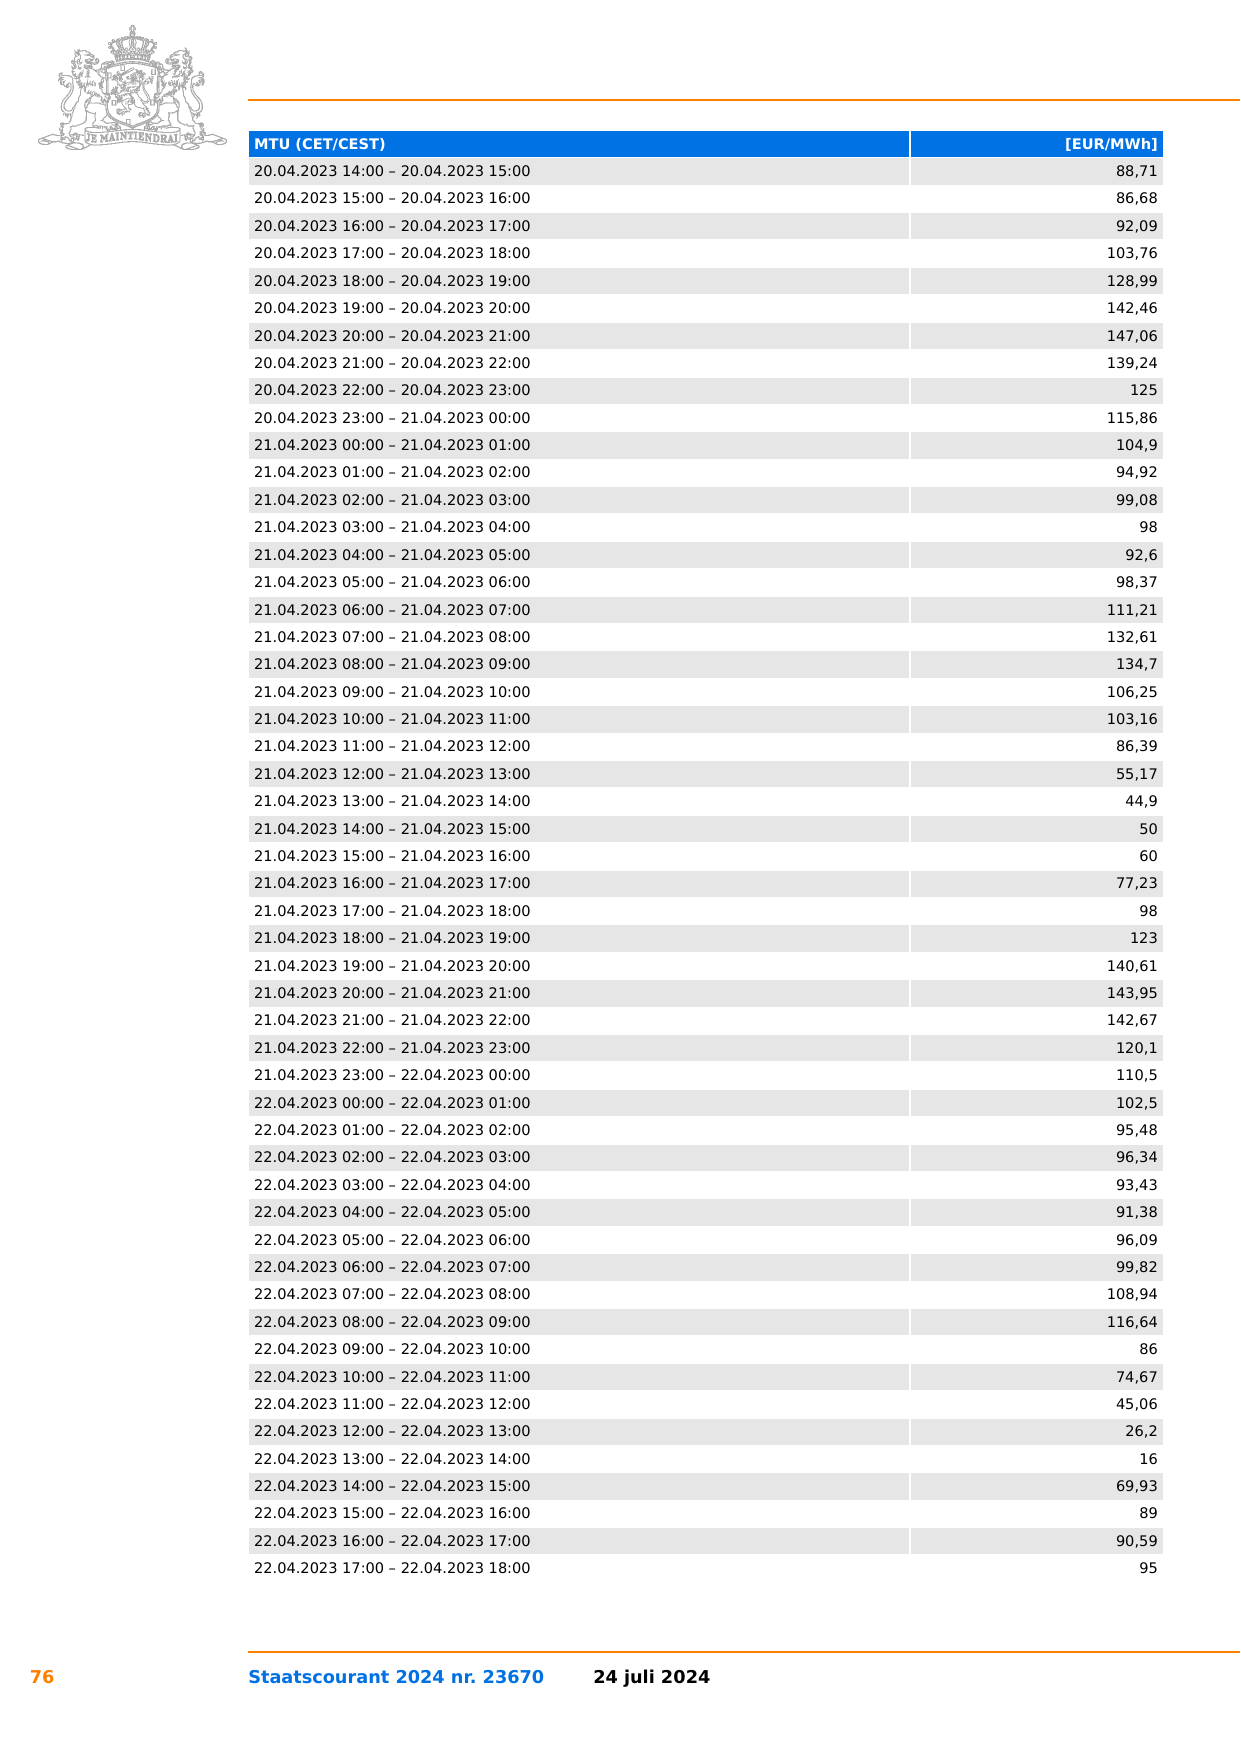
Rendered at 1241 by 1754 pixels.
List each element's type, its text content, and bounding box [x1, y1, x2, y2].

table_cell 21.04.2023 18:00 – 21.04.2023 19:00 [249, 925, 909, 952]
table_cell 139,24 [911, 350, 1163, 376]
table_cell 21.04.2023 09:00 – 21.04.2023 10:00 [249, 679, 909, 705]
table_cell 147,06 [911, 323, 1163, 349]
table_cell 91,38 [911, 1199, 1163, 1226]
table_cell 26,2 [911, 1419, 1163, 1445]
table_cell 55,17 [911, 761, 1163, 787]
table_cell 22.04.2023 03:00 – 22.04.2023 04:00 [249, 1172, 909, 1198]
table_cell 20.04.2023 18:00 – 20.04.2023 19:00 [249, 268, 909, 294]
table_cell 74,67 [911, 1364, 1163, 1390]
table_cell 22.04.2023 14:00 – 22.04.2023 15:00 [249, 1473, 909, 1500]
table_cell 20.04.2023 14:00 – 20.04.2023 15:00 [249, 158, 909, 185]
table_cell 69,93 [911, 1473, 1163, 1500]
table_cell 102,5 [911, 1090, 1163, 1116]
table_cell 21.04.2023 10:00 – 21.04.2023 11:00 [249, 706, 909, 733]
table_cell 21.04.2023 01:00 – 21.04.2023 02:00 [249, 460, 909, 486]
table_cell 103,16 [911, 706, 1163, 733]
table_cell 22.04.2023 10:00 – 22.04.2023 11:00 [249, 1364, 909, 1390]
table_cell 20.04.2023 23:00 – 21.04.2023 00:00 [249, 405, 909, 431]
table_cell 22.04.2023 15:00 – 22.04.2023 16:00 [249, 1501, 909, 1527]
table_cell 21.04.2023 05:00 – 21.04.2023 06:00 [249, 569, 909, 596]
table_cell 92,6 [911, 542, 1163, 568]
table_header [EUR/MWh] [911, 131, 1163, 157]
table_cell 104,9 [911, 432, 1163, 459]
table_cell 22.04.2023 00:00 – 22.04.2023 01:00 [249, 1090, 909, 1116]
table_cell 21.04.2023 06:00 – 21.04.2023 07:00 [249, 597, 909, 623]
table_cell 86 [911, 1336, 1163, 1363]
table_cell 86,68 [911, 186, 1163, 212]
table_cell 132,61 [911, 624, 1163, 650]
table_cell 106,25 [911, 679, 1163, 705]
table_cell 22.04.2023 07:00 – 22.04.2023 08:00 [249, 1282, 909, 1308]
picture [38, 25, 227, 150]
table_cell 128,99 [911, 268, 1163, 294]
table_cell 142,67 [911, 1008, 1163, 1034]
table_cell 99,08 [911, 487, 1163, 513]
table_cell 21.04.2023 16:00 – 21.04.2023 17:00 [249, 871, 909, 897]
table_cell 21.04.2023 12:00 – 21.04.2023 13:00 [249, 761, 909, 787]
table_cell 123 [911, 925, 1163, 952]
table_cell 142,46 [911, 295, 1163, 322]
table_cell 92,09 [911, 213, 1163, 239]
table_cell 21.04.2023 02:00 – 21.04.2023 03:00 [249, 487, 909, 513]
table_cell 22.04.2023 13:00 – 22.04.2023 14:00 [249, 1446, 909, 1472]
table_cell 21.04.2023 14:00 – 21.04.2023 15:00 [249, 816, 909, 842]
table_cell 50 [911, 816, 1163, 842]
table_cell 98 [911, 515, 1163, 541]
table_header MTU (CET/CEST) [249, 131, 909, 157]
table_cell 90,59 [911, 1528, 1163, 1554]
table_cell 89 [911, 1501, 1163, 1527]
table_cell 22.04.2023 05:00 – 22.04.2023 06:00 [249, 1227, 909, 1253]
table_cell 110,5 [911, 1063, 1163, 1089]
table_cell 22.04.2023 11:00 – 22.04.2023 12:00 [249, 1391, 909, 1417]
table_cell 22.04.2023 16:00 – 22.04.2023 17:00 [249, 1528, 909, 1554]
table_cell 45,06 [911, 1391, 1163, 1417]
table_cell 60 [911, 843, 1163, 869]
table_cell 21.04.2023 13:00 – 21.04.2023 14:00 [249, 789, 909, 815]
table_cell 21.04.2023 22:00 – 21.04.2023 23:00 [249, 1035, 909, 1061]
table_cell 111,21 [911, 597, 1163, 623]
table_cell 21.04.2023 04:00 – 21.04.2023 05:00 [249, 542, 909, 568]
table_cell 21.04.2023 21:00 – 21.04.2023 22:00 [249, 1008, 909, 1034]
table_cell 143,95 [911, 980, 1163, 1007]
table_cell 22.04.2023 12:00 – 22.04.2023 13:00 [249, 1419, 909, 1445]
table_cell 20.04.2023 20:00 – 20.04.2023 21:00 [249, 323, 909, 349]
table_cell 120,1 [911, 1035, 1163, 1061]
table_cell 140,61 [911, 953, 1163, 979]
table_cell 22.04.2023 09:00 – 22.04.2023 10:00 [249, 1336, 909, 1363]
table_cell 116,64 [911, 1309, 1163, 1335]
table_cell 22.04.2023 01:00 – 22.04.2023 02:00 [249, 1117, 909, 1143]
table_cell 22.04.2023 02:00 – 22.04.2023 03:00 [249, 1145, 909, 1171]
table_cell 22.04.2023 08:00 – 22.04.2023 09:00 [249, 1309, 909, 1335]
table_cell 20.04.2023 16:00 – 20.04.2023 17:00 [249, 213, 909, 239]
table_cell 21.04.2023 11:00 – 21.04.2023 12:00 [249, 734, 909, 760]
table_cell 77,23 [911, 871, 1163, 897]
table_cell 88,71 [911, 158, 1163, 185]
table_cell 95,48 [911, 1117, 1163, 1143]
table_cell 20.04.2023 22:00 – 20.04.2023 23:00 [249, 378, 909, 404]
table_cell 21.04.2023 00:00 – 21.04.2023 01:00 [249, 432, 909, 459]
table_cell 20.04.2023 21:00 – 20.04.2023 22:00 [249, 350, 909, 376]
table_cell 22.04.2023 04:00 – 22.04.2023 05:00 [249, 1199, 909, 1226]
table_cell 21.04.2023 08:00 – 21.04.2023 09:00 [249, 651, 909, 678]
table_cell 21.04.2023 23:00 – 22.04.2023 00:00 [249, 1063, 909, 1089]
table_cell 98,37 [911, 569, 1163, 596]
table_cell 16 [911, 1446, 1163, 1472]
table_cell 21.04.2023 03:00 – 21.04.2023 04:00 [249, 515, 909, 541]
table_cell 21.04.2023 17:00 – 21.04.2023 18:00 [249, 898, 909, 924]
table_cell 115,86 [911, 405, 1163, 431]
table_cell 20.04.2023 17:00 – 20.04.2023 18:00 [249, 241, 909, 267]
table_cell 125 [911, 378, 1163, 404]
table_cell 22.04.2023 17:00 – 22.04.2023 18:00 [249, 1556, 909, 1582]
table_cell 96,09 [911, 1227, 1163, 1253]
table_cell 21.04.2023 19:00 – 21.04.2023 20:00 [249, 953, 909, 979]
table_cell 96,34 [911, 1145, 1163, 1171]
table_cell 20.04.2023 19:00 – 20.04.2023 20:00 [249, 295, 909, 322]
table_cell 44,9 [911, 789, 1163, 815]
table_cell 99,82 [911, 1254, 1163, 1281]
table_cell 103,76 [911, 241, 1163, 267]
table_cell 98 [911, 898, 1163, 924]
table_cell 21.04.2023 15:00 – 21.04.2023 16:00 [249, 843, 909, 869]
table_cell 93,43 [911, 1172, 1163, 1198]
table_cell 108,94 [911, 1282, 1163, 1308]
table_cell 86,39 [911, 734, 1163, 760]
table_cell 21.04.2023 20:00 – 21.04.2023 21:00 [249, 980, 909, 1007]
table_cell 95 [911, 1556, 1163, 1582]
table_cell 22.04.2023 06:00 – 22.04.2023 07:00 [249, 1254, 909, 1281]
table_cell 21.04.2023 07:00 – 21.04.2023 08:00 [249, 624, 909, 650]
table_cell 134,7 [911, 651, 1163, 678]
table_cell 94,92 [911, 460, 1163, 486]
table_cell 20.04.2023 15:00 – 20.04.2023 16:00 [249, 186, 909, 212]
